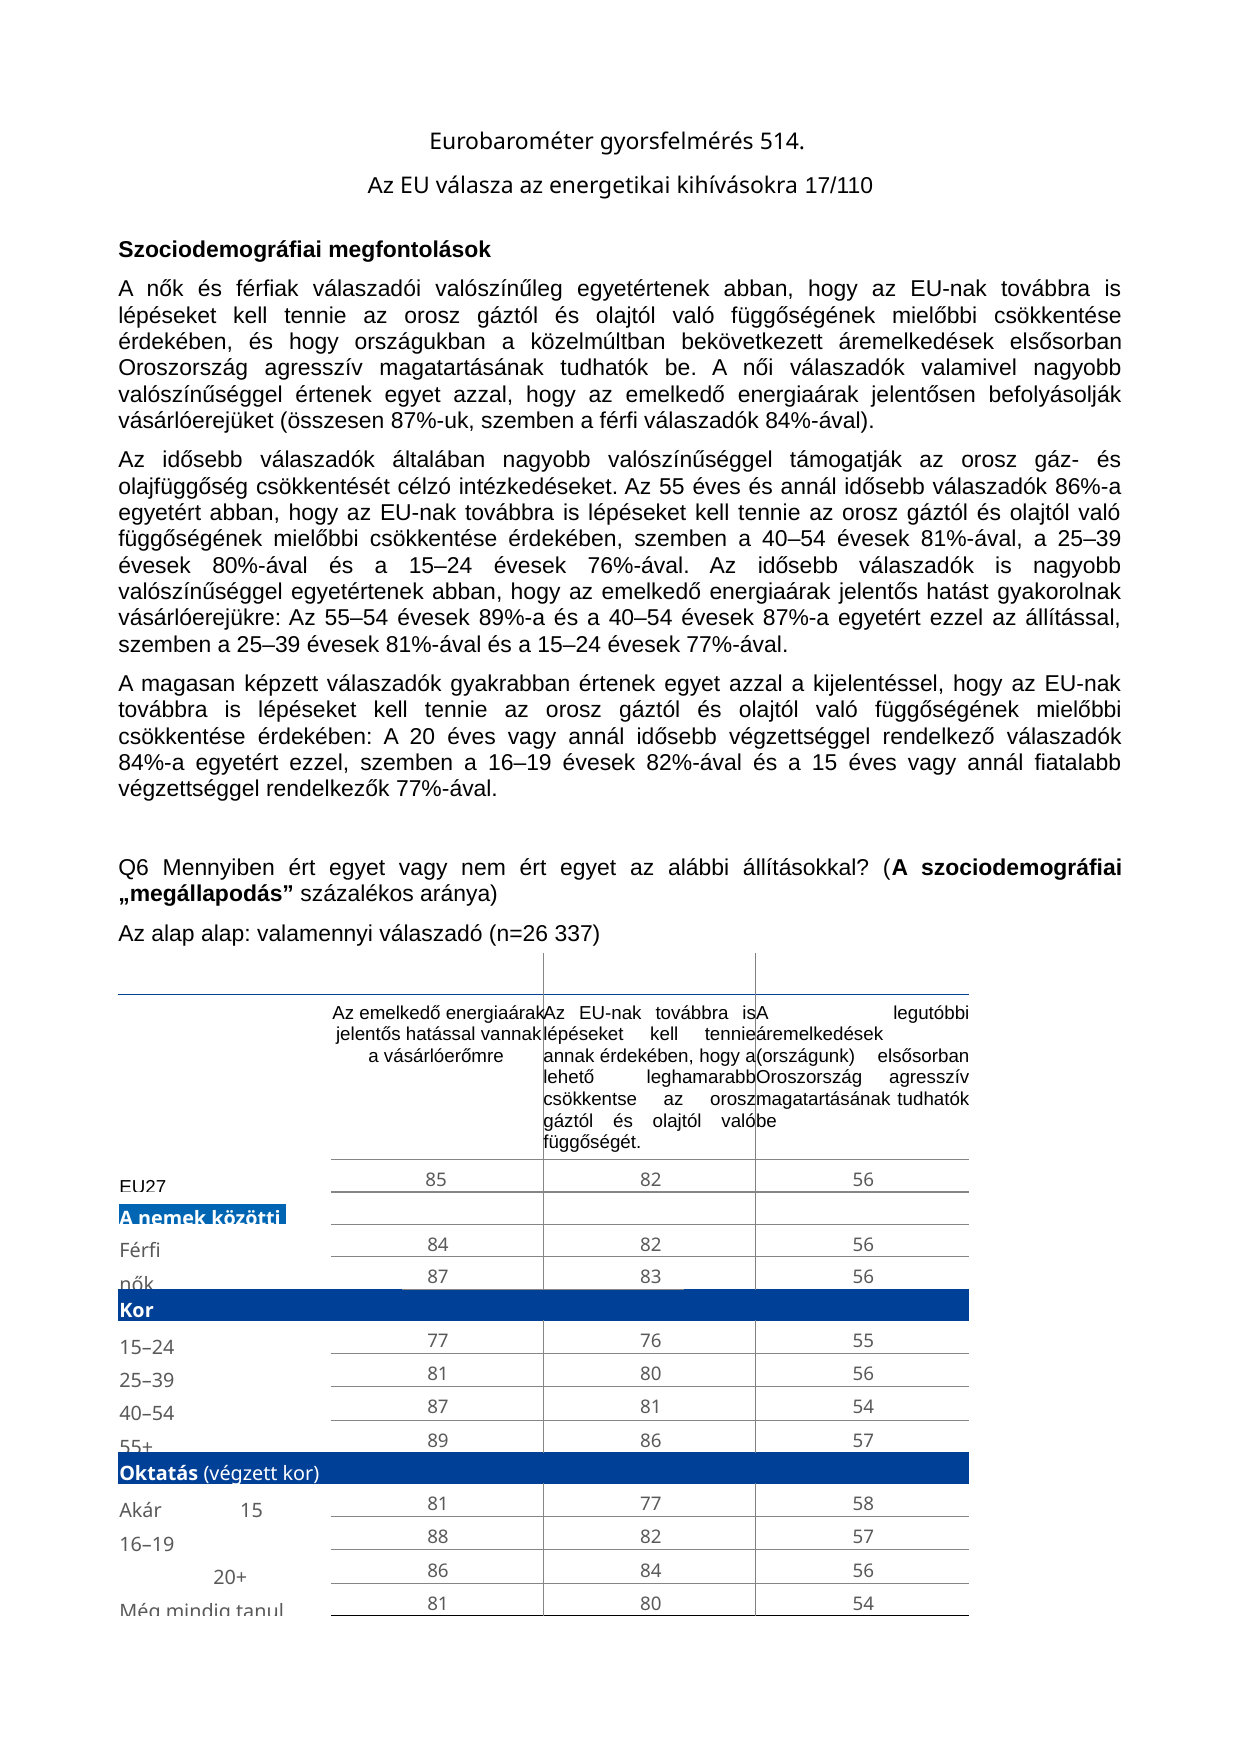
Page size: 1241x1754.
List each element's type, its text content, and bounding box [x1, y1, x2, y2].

table_cell 81 [331, 1354, 543, 1386]
table_cell 87 [331, 1387, 543, 1419]
table_cell 81 [544, 1387, 755, 1419]
table_cell Oktatás (végzett kor) [119, 1453, 684, 1483]
table_cell 85 [331, 1160, 543, 1191]
table_cell Az EU-nak továbbra is lépéseket kell tennie annak érdekében, hogy a lehető leghamarabb csökkentse az orosz gáztól és olajtól való függőségét. [544, 995, 755, 1159]
table_cell 56 [756, 1257, 969, 1288]
table_cell 55 [756, 1321, 969, 1353]
table_cell 88 [331, 1517, 543, 1549]
table_cell Férfi nők [118, 1224, 331, 1288]
table_cell 15–24 25–39 40–54 55+ [118, 1321, 331, 1452]
table_cell [402, 1290, 684, 1320]
text Az idősebb válaszadók általában nagyobb valószínűséggel támogatják az orosz gáz- és olajfüggőség csökkentését célzó intézkedéseket. Az 55 éves és annál idősebb válaszadók 86%-a egyetért abban, hogy az EU-nak továbbra is lépéseket kell tennie az orosz gáztól és olajtól való függőségének mielőbbi csökkentése érdekében, szemben a 40–54 évesek 81%-ával, a 25–39 évesek 80%-ával és a 15–24 évesek 76%-ával. Az idősebb válaszadók is nagyobb valószínűséggel egyetértenek abban, hogy az emelkedő energiaárak jelentős hatást gyakorolnak vásárlóerejükre: Az 55–54 évesek 89%-a és a 40–54 évesek 87%-a egyetért ezzel az állítással, szemben a 25–39 évesek 81%-ával és a 15–24 évesek 77%-ával. [118, 446, 1122, 657]
table_header [544, 953, 755, 994]
text Q6 Mennyiben ért egyet vagy nem ért egyet az alábbi állításokkal? (A szociodemográfiai „megállapodás” százalékos aránya) [118, 854, 1122, 907]
table_cell [756, 1193, 969, 1224]
table_cell 82 [544, 1160, 755, 1191]
table_cell 80 [544, 1584, 755, 1615]
table_cell 56 [756, 1550, 969, 1583]
table_cell [118, 995, 331, 1159]
table_cell [331, 1193, 543, 1224]
text Szociodemográfiai megfontolások [118, 236, 1122, 262]
table_cell 56 [756, 1225, 969, 1256]
text A magasan képzett válaszadók gyakrabban értenek egyet azzal a kijelentéssel, hogy az EU-nak továbbra is lépéseket kell tennie az orosz gáztól és olajtól való függőségének mielőbbi csökkentése érdekében: A 20 éves vagy annál idősebb végzettséggel rendelkező válaszadók 84%-a egyetért ezzel, szemben a 16–19 évesek 82%-ával és a 15 éves vagy annál fiatalabb végzettséggel rendelkezők 77%-ával. [118, 670, 1122, 802]
table_cell 87 [331, 1257, 543, 1288]
table_cell 54 [756, 1584, 969, 1615]
table_cell [686, 1453, 969, 1483]
table_cell 82 [544, 1517, 755, 1549]
table_cell 57 [756, 1421, 969, 1452]
table_cell A nemek közötti [118, 1191, 331, 1224]
table_cell 86 [331, 1550, 543, 1583]
table_cell Akár 15 16–19 20+ Még mindig tanul [118, 1484, 331, 1615]
table_cell 82 [544, 1225, 755, 1256]
table_cell [544, 1193, 755, 1224]
table_header [756, 953, 969, 994]
table_cell 77 [544, 1484, 755, 1516]
text Az alap alap: valamennyi válaszadó (n=26 337) [118, 919, 1122, 946]
table_cell A legutóbbi áremelkedések (országunk) elsősorban Oroszország agresszív magatartásának tudhatók be [756, 995, 969, 1159]
table_cell Kor [118, 1290, 401, 1320]
table_cell Az emelkedő energiaárak jelentős hatással vannak a vásárlóerőmre [331, 995, 543, 1159]
table_cell 84 [544, 1550, 755, 1583]
table_cell EU27 [118, 1159, 331, 1191]
table_cell 58 [756, 1484, 969, 1516]
table_cell 56 [756, 1354, 969, 1386]
table_cell 84 [331, 1225, 543, 1256]
table_cell 89 [331, 1421, 543, 1452]
table_cell 80 [544, 1354, 755, 1386]
table_cell 81 [331, 1484, 543, 1516]
table_cell 76 [544, 1321, 755, 1353]
table_cell 56 [756, 1160, 969, 1191]
table_cell 83 [544, 1257, 755, 1288]
table_header [118, 953, 543, 994]
table_cell 77 [331, 1321, 543, 1353]
table_cell 86 [544, 1421, 755, 1452]
table_cell 54 [756, 1387, 969, 1419]
text A nők és férfiak válaszadói valószínűleg egyetértenek abban, hogy az EU-nak továbbra is lépéseket kell tennie az orosz gáztól és olajtól való függőségének mielőbbi csökkentése érdekében, és hogy országukban a közelmúltban bekövetkezett áremelkedések elsősorban Oroszország agresszív magatartásának tudhatók be. A női válaszadók valamivel nagyobb valószínűséggel értenek egyet azzal, hogy az emelkedő energiaárak jelentősen befolyásolják vásárlóerejüket (összesen 87%-uk, szemben a férfi válaszadók 84%-ával). [118, 275, 1122, 433]
table_cell 81 [331, 1584, 543, 1615]
table_cell 57 [756, 1517, 969, 1549]
table_cell [686, 1290, 969, 1320]
